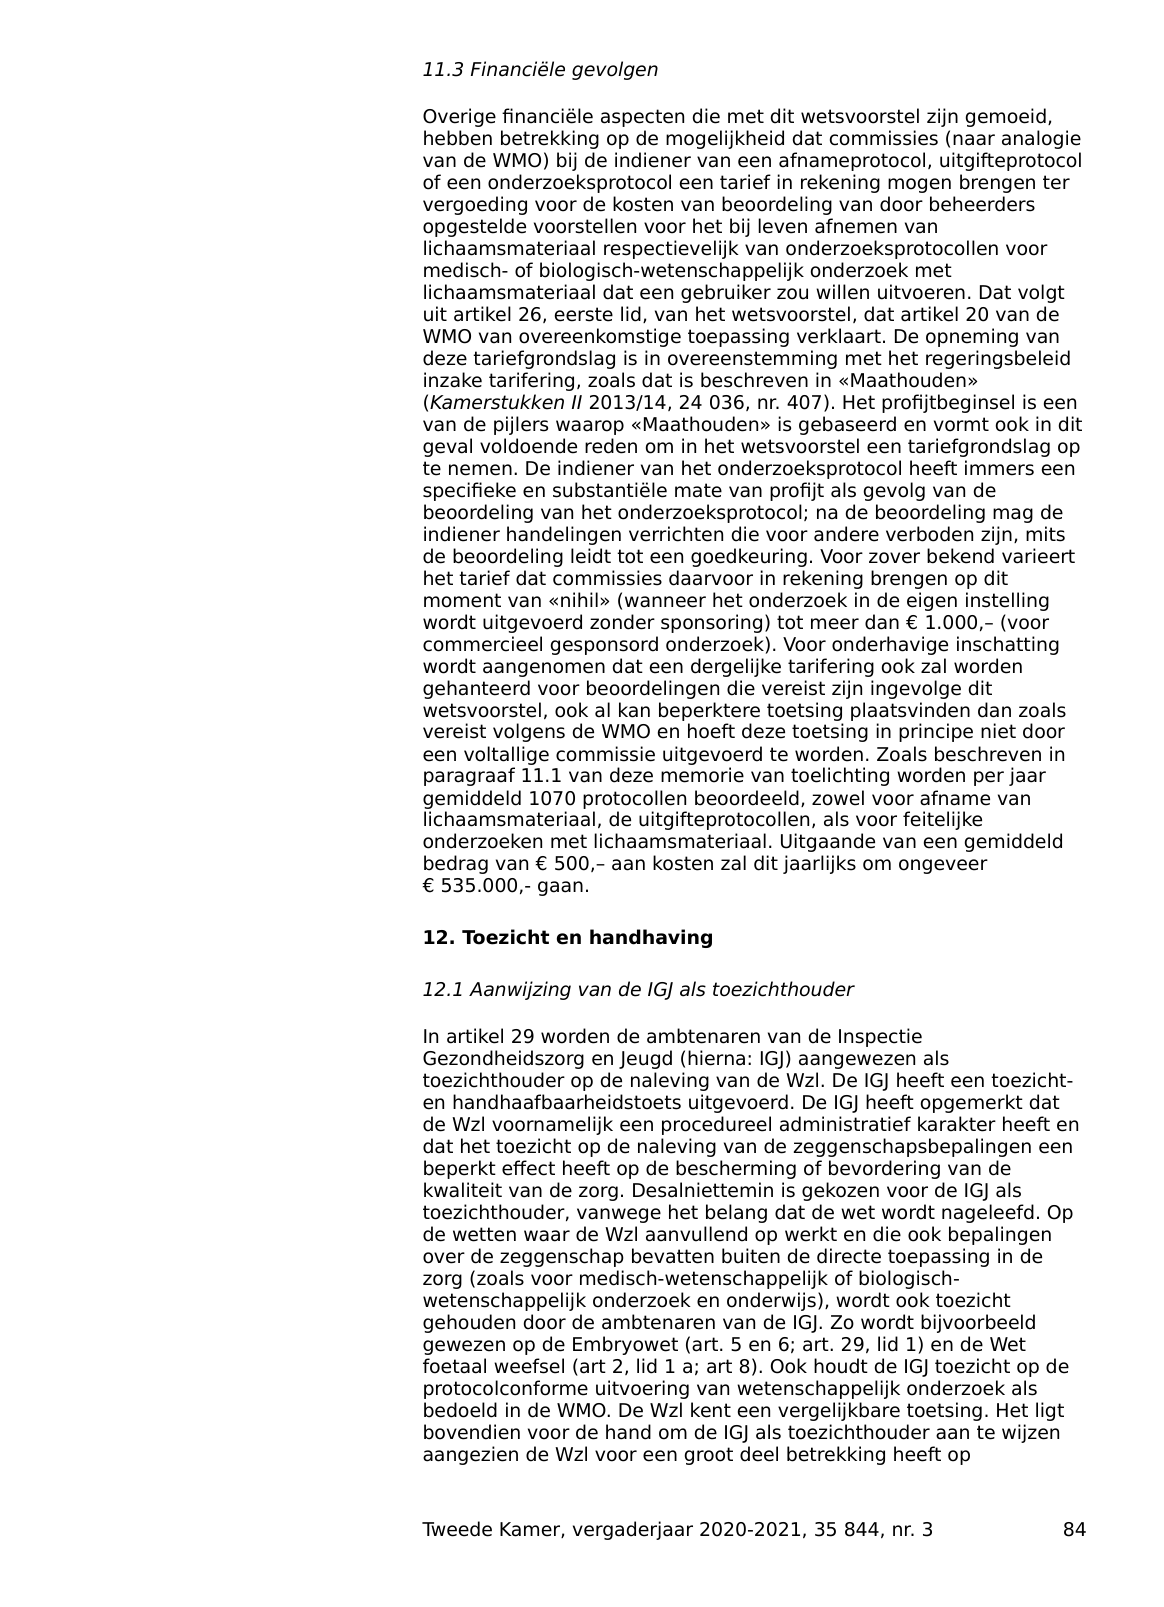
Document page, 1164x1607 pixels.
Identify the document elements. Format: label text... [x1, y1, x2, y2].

subtitle 11.3 Financiële gevolgen [422, 59, 1087, 81]
subtitle 12.1 Aanwijzing van de IGJ als toezichthouder [422, 979, 1087, 1001]
text In artikel 29 worden de ambtenaren van de Inspectie Gezondheidszorg en Jeugd (hierna: IGJ) aangewezen als toezichthouder op de naleving van de Wzl. De IGJ heeft een toezicht- en handhaafbaarheidstoets uitgevoerd. De IGJ heeft opgemerkt dat de Wzl voornamelijk een procedureel administratief karakter heeft en dat het toezicht op de naleving van de zeggenschapsbepalingen een beperkt effect heeft op de bescherming of bevordering van de kwaliteit van de zorg. Desalniettemin is gekozen voor de IGJ als toezichthouder, vanwege het belang dat de wet wordt nageleefd. Op de wetten waar de Wzl aanvullend op werkt en die ook bepalingen over de zeggenschap bevatten buiten de directe toepassing in de zorg (zoals voor medisch-wetenschappelijk of biologisch-wetenschappelijk onderzoek en onderwijs), wordt ook toezicht gehouden door de ambtenaren van de IGJ. Zo wordt bijvoorbeeld gewezen op de Embryowet (art. 5 en 6; art. 29, lid 1) en de Wet foetaal weefsel (art 2, lid 1 a; art 8). Ook houdt de IGJ toezicht op de protocolconforme uitvoering van wetenschappelijk onderzoek als bedoeld in de WMO. De Wzl kent een vergelijkbare toetsing. Het ligt bovendien voor de hand om de IGJ als toezichthouder aan te wijzen aangezien de Wzl voor een groot deel betrekking heeft op [422, 1026, 1087, 1466]
text Overige financiële aspecten die met dit wetsvoorstel zijn gemoeid, hebben betrekking op de mogelijkheid dat commissies (naar analogie van de WMO) bij de indiener van een afnameprotocol, uitgifteprotocol of een onderzoeksprotocol een tarief in rekening mogen brengen ter vergoeding voor de kosten van beoordeling van door beheerders opgestelde voorstellen voor het bij leven afnemen van lichaamsmateriaal respectievelijk van onderzoeksprotocollen voor medisch- of biologisch-wetenschappelijk onderzoek met lichaamsmateriaal dat een gebruiker zou willen uitvoeren. Dat volgt uit artikel 26, eerste lid, van het wetsvoorstel, dat artikel 20 van de WMO van overeenkomstige toepassing verklaart. De opneming van deze tariefgrondslag is in overeenstemming met het regeringsbeleid inzake tarifering, zoals dat is beschreven in «Maathouden» (Kamerstukken II 2013/14, 24 036, nr. 407). Het profijtbeginsel is een van de pijlers waarop «Maathouden» is gebaseerd en vormt ook in dit geval voldoende reden om in het wetsvoorstel een tariefgrondslag op te nemen. De indiener van het onderzoeksprotocol heeft immers een specifieke en substantiële mate van profijt als gevolg van de beoordeling van het onderzoeksprotocol; na de beoordeling mag de indiener handelingen verrichten die voor andere verboden zijn, mits de beoordeling leidt tot een goedkeuring. Voor zover bekend varieert het tarief dat commissies daarvoor in rekening brengen op dit moment van «nihil» (wanneer het onderzoek in de eigen instelling wordt uitgevoerd zonder sponsoring) tot meer dan € 1.000,– (voor commercieel gesponsord onderzoek). Voor onderhavige inschatting wordt aangenomen dat een dergelijke tarifering ook zal worden gehanteerd voor beoordelingen die vereist zijn ingevolge dit wetsvoorstel, ook al kan beperktere toetsing plaatsvinden dan zoals vereist volgens de WMO en hoeft deze toetsing in principe niet door een voltallige commissie uitgevoerd te worden. Zoals beschreven in paragraaf 11.1 van deze memorie van toelichting worden per jaar gemiddeld 1070 protocollen beoordeeld, zowel voor afname van lichaamsmateriaal, de uitgifteprotocollen, als voor feitelijke onderzoeken met lichaamsmateriaal. Uitgaande van een gemiddeld bedrag van € 500,– aan kosten zal dit jaarlijks om ongeveer € 535.000,- gaan. [422, 106, 1087, 897]
subtitle 12. Toezicht en handhaving [422, 927, 1087, 949]
